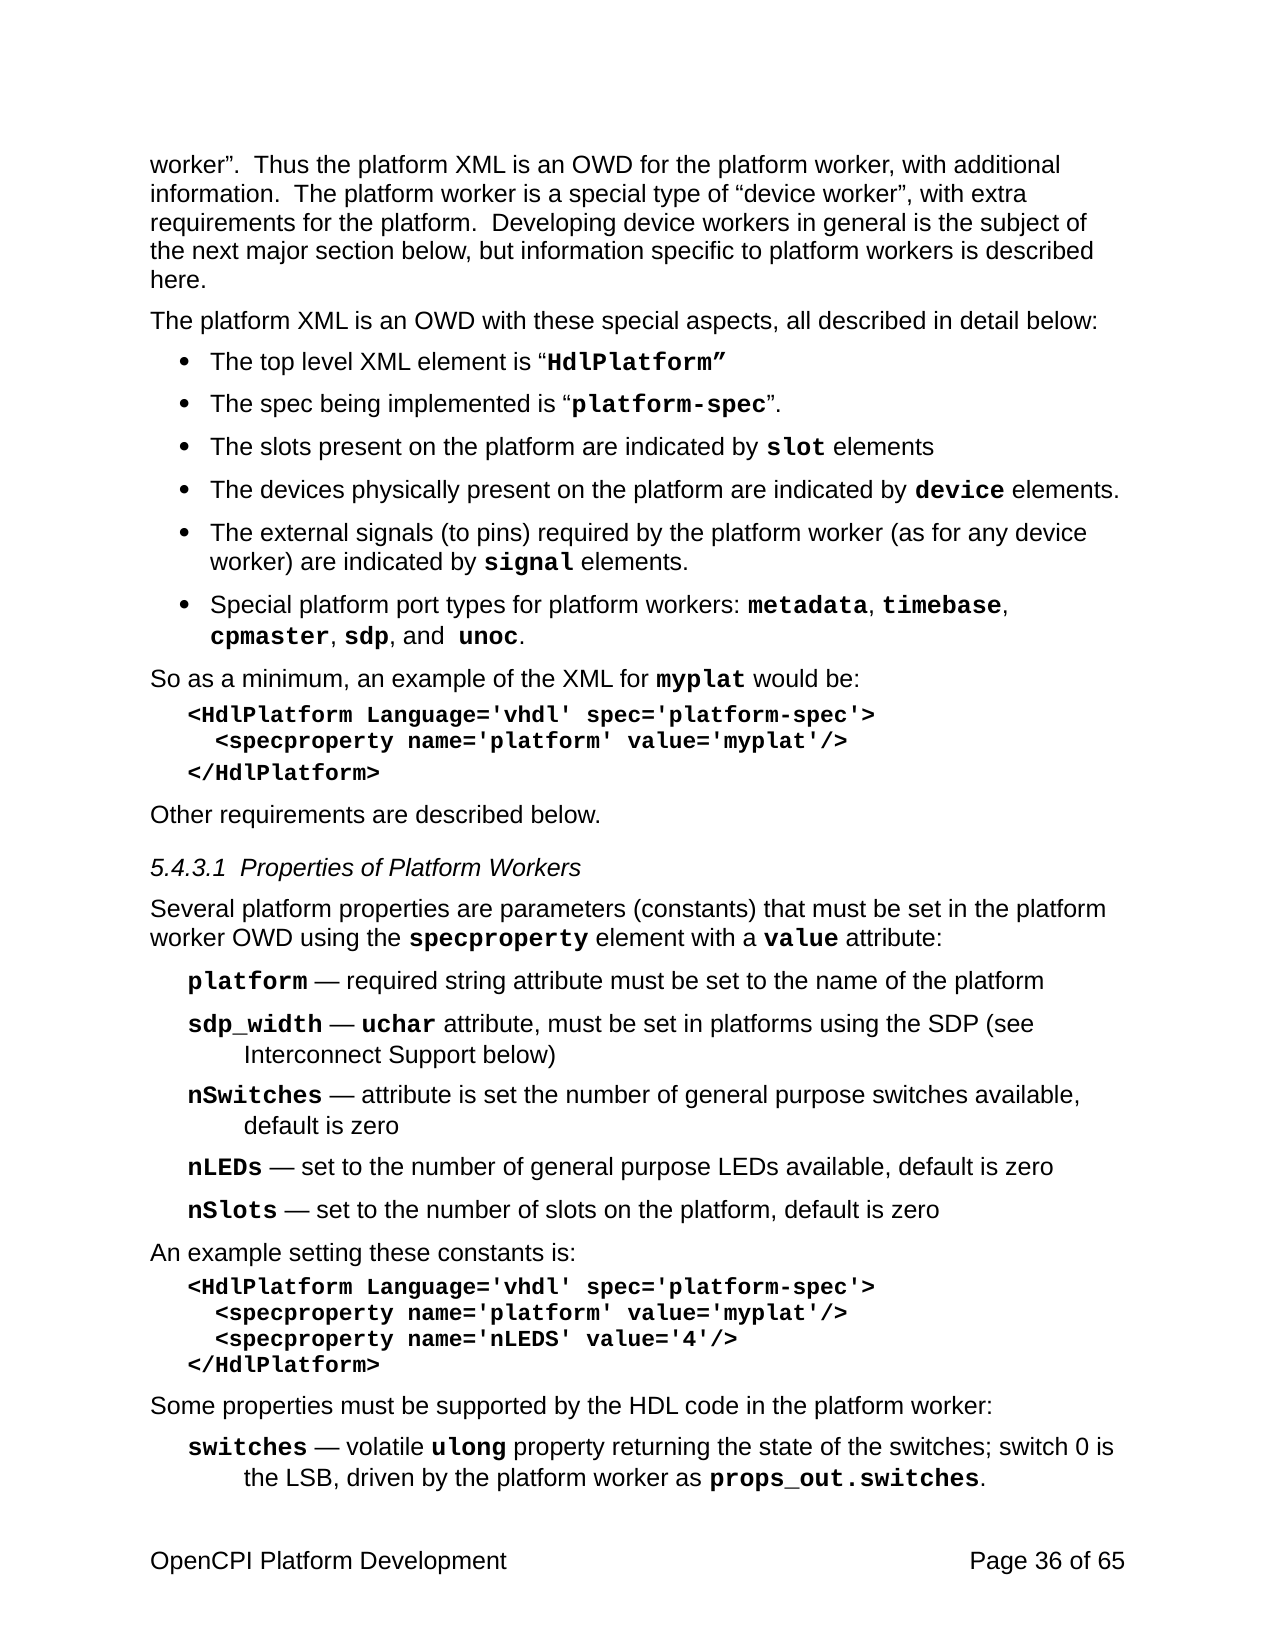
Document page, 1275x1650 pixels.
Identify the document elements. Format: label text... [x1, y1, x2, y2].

text sdp_width — uchar attribute, must be set in platforms using the SDP (see Interconnect Support below) [187, 1009, 1125, 1068]
text Some properties must be supported by the HDL code in the platform worker: [150, 1391, 1125, 1420]
list The devices physically present on the platform are indicated by device elements. [180, 475, 1125, 506]
list The external signals (to pins) required by the platform worker (as for any device worker) are indicated by signal elements. [180, 518, 1125, 578]
list The slots present on the platform are indicated by slot elements [180, 432, 1125, 463]
text switches — volatile ulong property returning the state of the switches; switch 0 is the LSB, driven by the platform worker as props_out.switches. [187, 1432, 1125, 1494]
text <HdlPlatform Language='vhdl' spec='platform-spec'> <specproperty name='platform' value='myplat'/> <specproperty name='nLEDS' value='4'/> </HdlPlatform> [187, 1276, 1125, 1379]
text <HdlPlatform Language='vhdl' spec='platform-spec'> <specproperty name='platform' value='myplat'/> [187, 704, 1125, 756]
text Other requirements are described below. [150, 800, 1125, 828]
list Special platform port types for platform workers: metadata, timebase, cpmaster, sdp, and unoc. [180, 590, 1125, 652]
text </HdlPlatform> [187, 762, 1125, 788]
list The spec being implemented is “platform-spec”. [180, 389, 1125, 420]
subtitle Properties of Platform Workers [150, 853, 1125, 882]
text nSwitches — attribute is set the number of general purpose switches available, default is zero [187, 1080, 1125, 1140]
list The top level XML element is “HdlPlatform” [180, 346, 1125, 377]
text worker”. Thus the platform XML is an OWD for the platform worker, with additional information. The platform worker is a special type of “device worker”, with extra requirements for the platform. Developing device workers in general is the subject of the next major section below, but information specific to platform workers is described here. [150, 150, 1125, 294]
text An example setting these constants is: [150, 1238, 1125, 1267]
text nLEDs — set to the number of general purpose LEDs available, default is zero [187, 1152, 1125, 1183]
text So as a minimum, an example of the XML for myplat would be: [150, 664, 1125, 695]
text nSlots — set to the number of slots on the platform, default is zero [187, 1195, 1125, 1226]
text The platform XML is an OWD with these special aspects, all described in detail below: [150, 306, 1125, 334]
text platform — required string attribute must be set to the name of the platform [187, 966, 1125, 997]
